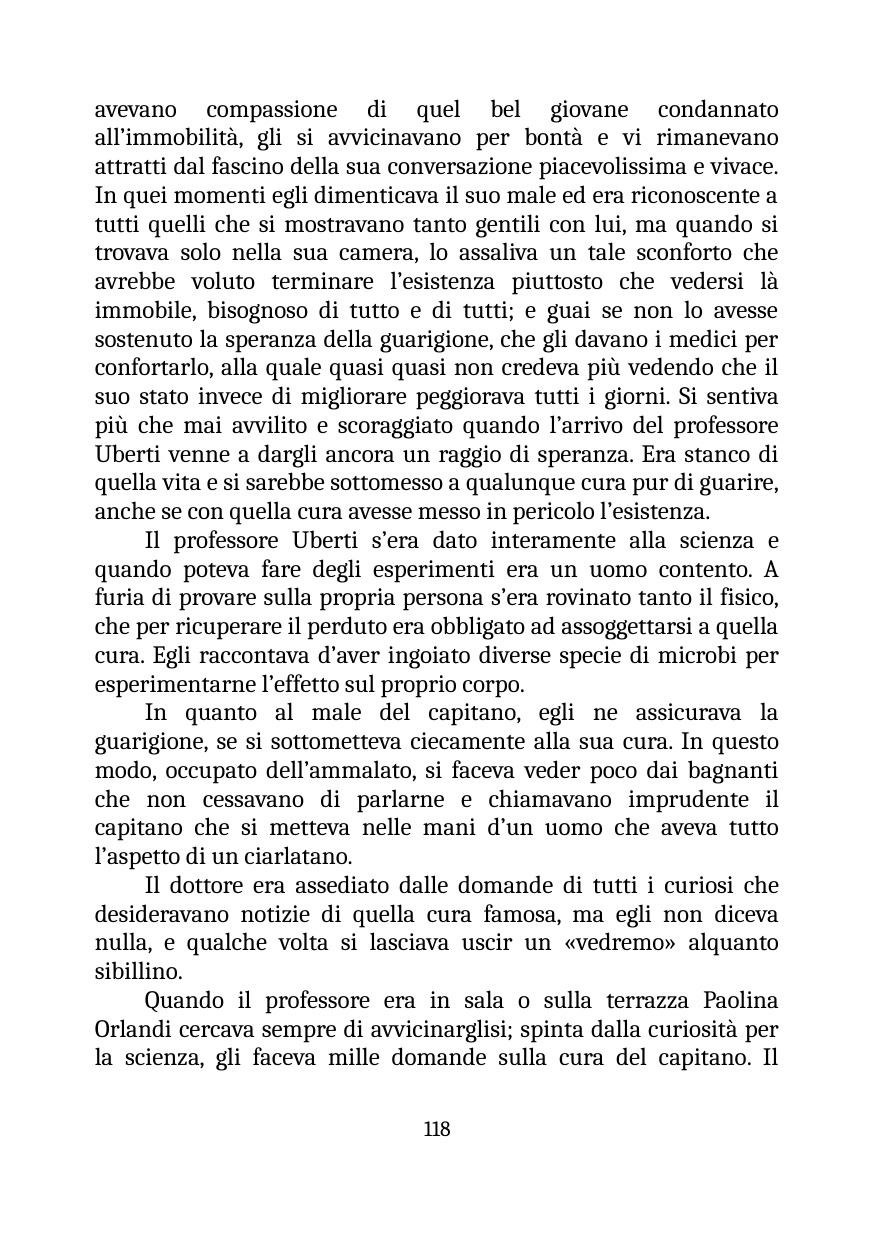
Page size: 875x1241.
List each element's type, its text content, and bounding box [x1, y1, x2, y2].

text Il dottore era assediato dalle domande di tutti i curiosi che desideravano notizie di quella cura famosa, ma egli non diceva nulla, e qualche volta si lasciava uscir un «vedremo» alquanto sibillino. [94, 871, 779, 986]
text In quanto al male del capitano, egli ne assicurava la guarigione, se si sottometteva ciecamente alla sua cura. In questo modo, occupato dell’ammalato, si faceva veder poco dai bagnanti che non cessavano di parlarne e chiamavano imprudente il capitano che si metteva nelle mani d’un uomo che aveva tutto l’aspetto di un ciarlatano. [94, 698, 779, 871]
text avevano compassione di quel bel giovane condannato all’immobilità, gli si avvicinavano per bontà e vi rimanevano attratti dal fascino della sua conversazione piacevolissima e vivace. In quei momenti egli dimenticava il suo male ed era riconoscente a tutti quelli che si mostravano tanto gentili con lui, ma quando si trovava solo nella sua camera, lo assaliva un tale sconforto che avrebbe voluto terminare l’esistenza piuttosto che vedersi là immobile, bisognoso di tutto e di tutti; e guai se non lo avesse sostenuto la speranza della guarigione, che gli davano i medici per confortarlo, alla quale quasi quasi non credeva più vedendo che il suo stato invece di migliorare peggiorava tutti i giorni. Si sentiva più che mai avvilito e scoraggiato quando l’arrivo del professore Uberti venne a dargli ancora un raggio di speranza. Era stanco di quella vita e si sarebbe sottomesso a qualunque cura pur di guarire, anche se con quella cura avesse messo in pericolo l’esistenza. [94, 94, 779, 526]
text Il professore Uberti s’era dato interamente alla scienza e quando poteva fare degli esperimenti era un uomo contento. A furia di provare sulla propria persona s’era rovinato tanto il fisico, che per ricuperare il perduto era obbligato ad assoggettarsi a quella cura. Egli raccontava d’aver ingoiato diverse specie di microbi per esperimentarne l’effetto sul proprio corpo. [94, 526, 779, 698]
text Quando il professore era in sala o sulla terrazza Paolina Orlandi cercava sempre di avvicinarglisi; spinta dalla curiosità per la scienza, gli faceva mille domande sulla cura del capitano. Il [94, 986, 779, 1072]
